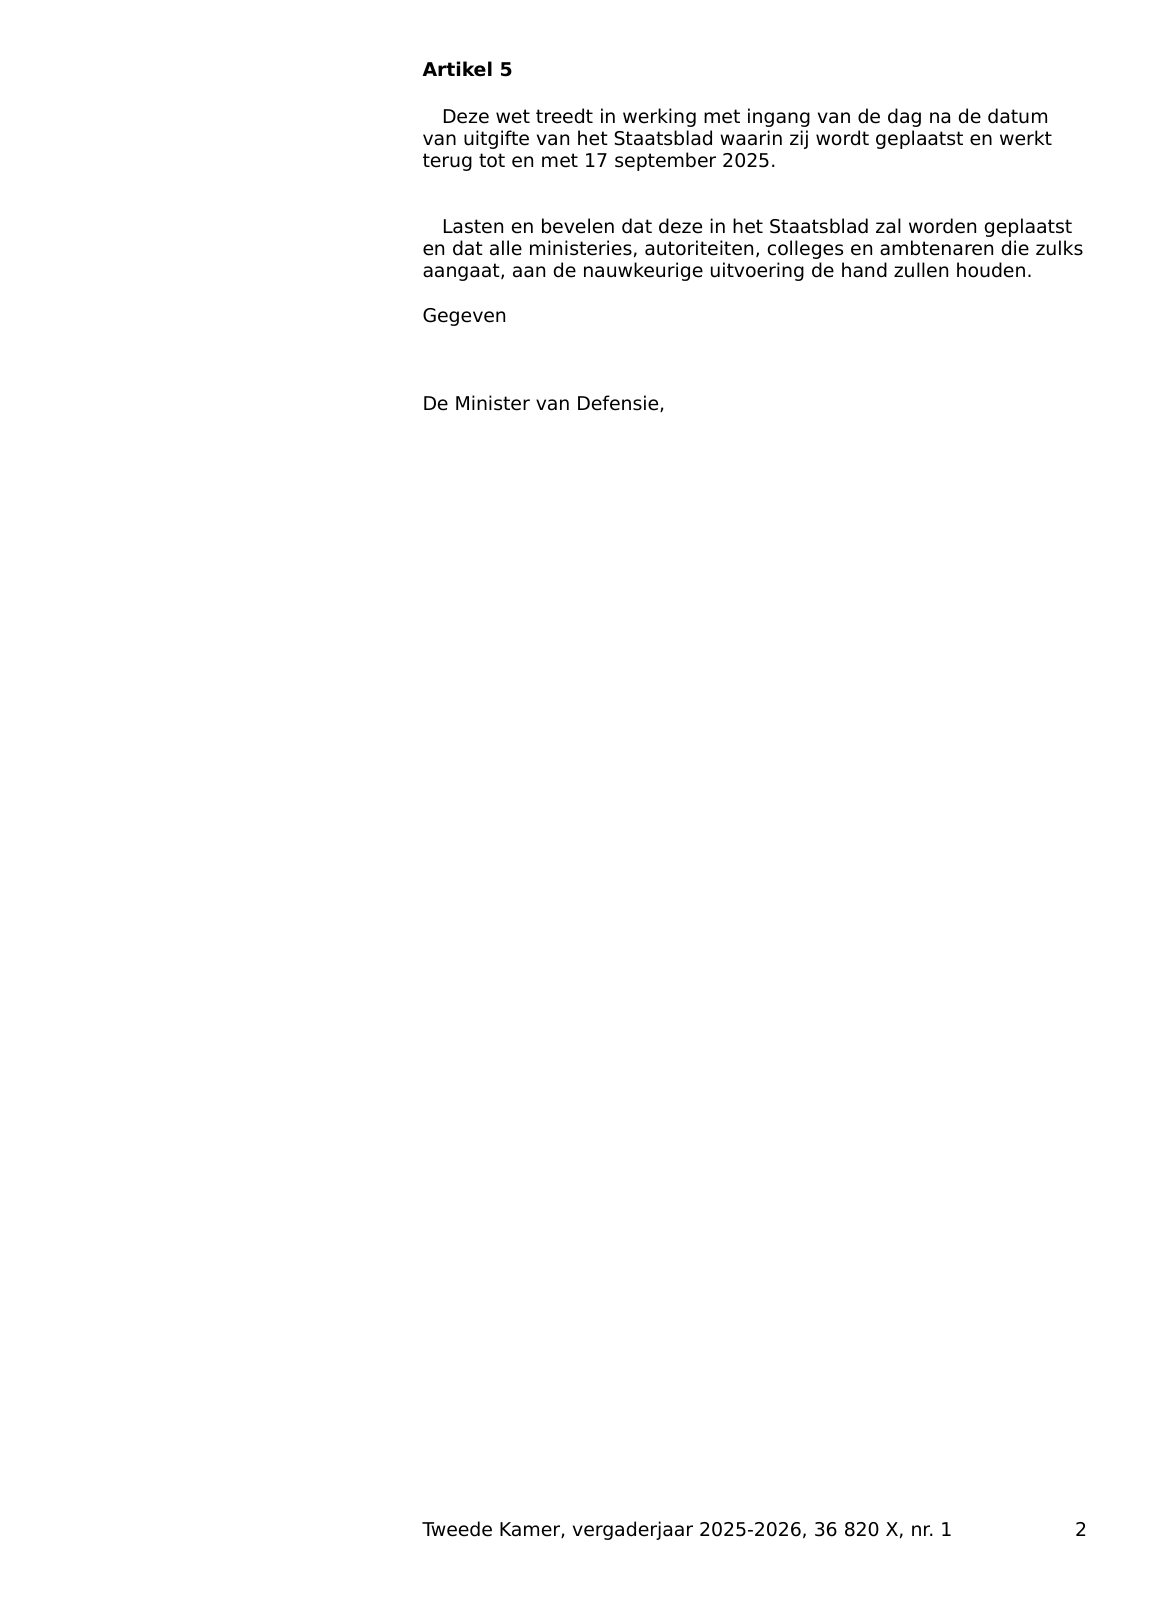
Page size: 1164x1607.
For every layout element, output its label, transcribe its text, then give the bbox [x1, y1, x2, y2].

text Deze wet treedt in werking met ingang van de dag na de datum van uitgifte van het Staatsblad waarin zij wordt geplaatst en werkt terug tot en met 17 september 2025. [422, 106, 1087, 172]
subtitle Artikel 5 [422, 59, 1087, 81]
text De Minister van Defensie, [422, 393, 1087, 415]
text Lasten en bevelen dat deze in het Staatsblad zal worden geplaatst en dat alle ministeries, autoriteiten, colleges en ambtenaren die zulks aangaat, aan de nauwkeurige uitvoering de hand zullen houden. [422, 216, 1087, 282]
text Gegeven [422, 304, 1087, 326]
